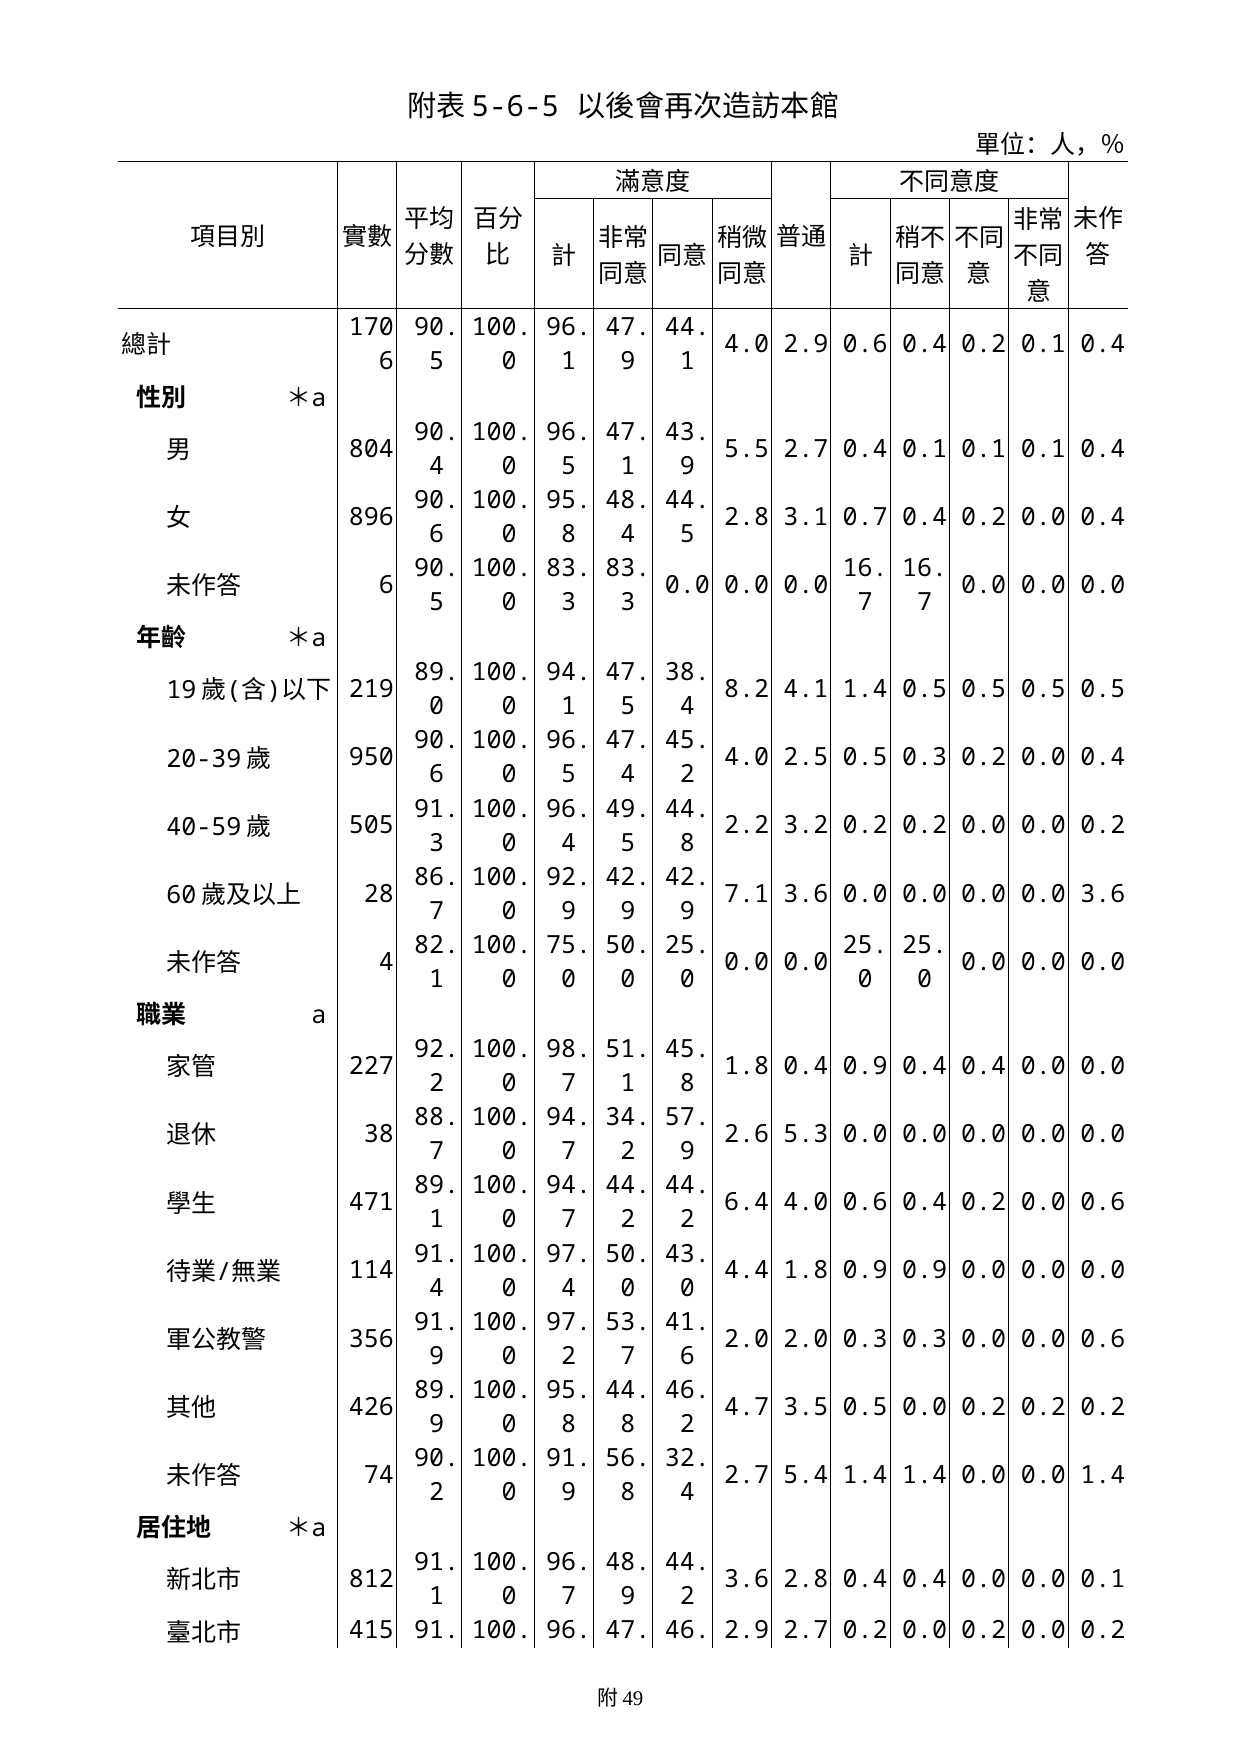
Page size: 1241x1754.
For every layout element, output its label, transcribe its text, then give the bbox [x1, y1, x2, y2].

table_cell [653, 618, 712, 654]
table_cell [950, 995, 1008, 1031]
table_cell 100.0 [462, 790, 534, 858]
table_cell 1.4 [891, 1440, 949, 1508]
table_cell 0.4 [772, 1031, 830, 1099]
table_cell 0.0 [831, 1099, 890, 1167]
table_cell 0.9 [831, 1235, 890, 1303]
table_cell [1009, 995, 1068, 1031]
table_cell 0.0 [950, 550, 1008, 618]
table_cell 0.4 [1069, 722, 1128, 790]
table_cell 男 [118, 413, 337, 481]
table_cell [891, 618, 949, 654]
table_cell 0.2 [1069, 1371, 1128, 1439]
table_cell 227 [338, 1031, 396, 1099]
table_cell 0.0 [950, 1544, 1008, 1612]
table_cell 性別 ＊a [118, 377, 337, 413]
table_cell 53.7 [594, 1303, 652, 1371]
table_cell 415 [338, 1612, 396, 1648]
table_cell 47.9 [594, 309, 652, 377]
table_cell 25.0 [831, 926, 890, 994]
table_cell [713, 1508, 771, 1544]
table_cell 百分比 [462, 162, 534, 308]
table_cell 2.7 [772, 413, 830, 481]
table_cell 4.0 [713, 309, 771, 377]
table_cell [950, 377, 1008, 413]
table_cell 5.5 [713, 413, 771, 481]
table_cell 0.0 [950, 790, 1008, 858]
table_cell 平均分數 [397, 162, 461, 308]
table_cell 219 [338, 654, 396, 722]
table_cell [891, 995, 949, 1031]
table_cell 40-59歲 [118, 790, 337, 858]
table_cell 28 [338, 858, 396, 926]
table_cell [1009, 618, 1068, 654]
table_cell 3.1 [772, 481, 830, 549]
table_cell 91. [397, 1612, 461, 1648]
table_cell 0.4 [891, 1167, 949, 1235]
table_cell 4.0 [772, 1167, 830, 1235]
table_cell 100.0 [462, 1303, 534, 1371]
table_cell 44.8 [653, 790, 712, 858]
table_cell 100.0 [462, 926, 534, 994]
table_cell 0.5 [891, 654, 949, 722]
table_cell 100.0 [462, 1031, 534, 1099]
table_cell 其他 [118, 1371, 337, 1439]
table_cell 未作答 [118, 1440, 337, 1508]
table_cell 0.0 [1009, 1167, 1068, 1235]
table_cell 0.0 [713, 550, 771, 618]
table_cell [713, 377, 771, 413]
table_cell 812 [338, 1544, 396, 1612]
table_cell 0.0 [1009, 1440, 1068, 1508]
table_cell 稍微同意 [713, 199, 771, 308]
table_cell [1009, 377, 1068, 413]
table_cell 44.2 [653, 1167, 712, 1235]
table_cell 2.0 [713, 1303, 771, 1371]
table_cell 3.5 [772, 1371, 830, 1439]
table_cell 學生 [118, 1167, 337, 1235]
table_cell 57.9 [653, 1099, 712, 1167]
table_cell 0.0 [950, 858, 1008, 926]
table_cell 2.6 [713, 1099, 771, 1167]
table_cell 100.0 [462, 309, 534, 377]
table_cell 82.1 [397, 926, 461, 994]
table_cell 88.7 [397, 1099, 461, 1167]
table_cell 100.0 [462, 858, 534, 926]
table_cell 75.0 [535, 926, 593, 994]
table_cell 0.0 [1069, 1099, 1128, 1167]
table_cell 25.0 [891, 926, 949, 994]
table_cell 2.7 [713, 1440, 771, 1508]
table_cell 2.0 [772, 1303, 830, 1371]
table_cell 471 [338, 1167, 396, 1235]
table_cell 96.5 [535, 722, 593, 790]
table_cell 20-39歲 [118, 722, 337, 790]
table_cell 100.0 [462, 413, 534, 481]
table_cell 稍不同意 [891, 199, 949, 308]
table_cell 100.0 [462, 1544, 534, 1612]
table_cell 91.9 [397, 1303, 461, 1371]
table_cell 0.4 [891, 481, 949, 549]
table_cell 91.1 [397, 1544, 461, 1612]
table_cell 0.2 [950, 722, 1008, 790]
table_cell 普通 [772, 162, 830, 308]
table_cell 0.0 [1009, 790, 1068, 858]
table_cell 職業 a [118, 995, 337, 1031]
table_cell 100.0 [462, 1371, 534, 1439]
table_cell 45.2 [653, 722, 712, 790]
table_cell 0.0 [1009, 481, 1068, 549]
table_cell 100.0 [462, 654, 534, 722]
table_cell 44.1 [653, 309, 712, 377]
table_cell 0.6 [831, 309, 890, 377]
table_cell 0.0 [713, 926, 771, 994]
table_cell 0.0 [1069, 926, 1128, 994]
table_cell 0.4 [831, 413, 890, 481]
table_cell 89.1 [397, 1167, 461, 1235]
table_cell 100.0 [462, 481, 534, 549]
table_cell 0.7 [831, 481, 890, 549]
table_cell 0.6 [831, 1167, 890, 1235]
table_cell 96.7 [535, 1544, 593, 1612]
table_cell 不同意度 [831, 162, 1068, 198]
table_cell 32.4 [653, 1440, 712, 1508]
table_cell 16.7 [831, 550, 890, 618]
table_cell 100.0 [462, 1440, 534, 1508]
table_cell 100.0 [462, 722, 534, 790]
table_cell 25.0 [653, 926, 712, 994]
table_cell [653, 1508, 712, 1544]
table_cell 44.5 [653, 481, 712, 549]
table_cell 1.4 [831, 654, 890, 722]
table_cell 0.0 [891, 1371, 949, 1439]
table_cell [653, 995, 712, 1031]
table_cell 2.2 [713, 790, 771, 858]
table_cell 4.1 [772, 654, 830, 722]
table_cell [535, 377, 593, 413]
table_cell 45.8 [653, 1031, 712, 1099]
table_cell 47.5 [594, 654, 652, 722]
table_cell 90.6 [397, 722, 461, 790]
table_cell 90.5 [397, 309, 461, 377]
table_cell [1069, 995, 1128, 1031]
table_cell [950, 618, 1008, 654]
table_cell 0.0 [1009, 926, 1068, 994]
table_cell [772, 377, 830, 413]
table_cell 2.8 [772, 1544, 830, 1612]
table_cell [462, 995, 534, 1031]
table_cell 0.0 [1009, 1235, 1068, 1303]
table_cell 未作答 [1069, 162, 1128, 308]
table_cell [891, 377, 949, 413]
table_cell 96.5 [535, 413, 593, 481]
table_cell 47.1 [594, 413, 652, 481]
table_cell 100. [462, 1612, 534, 1648]
table_cell 0.0 [891, 1099, 949, 1167]
table_cell 90.6 [397, 481, 461, 549]
table_cell 0.1 [1009, 309, 1068, 377]
table_cell 96. [535, 1612, 593, 1648]
table_cell 1.8 [772, 1235, 830, 1303]
table_cell 0.2 [1069, 790, 1128, 858]
table_cell 居住地 ＊a [118, 1508, 337, 1544]
table_cell 0.0 [1069, 1031, 1128, 1099]
table_cell 2.9 [713, 1612, 771, 1648]
table_cell 0.4 [891, 309, 949, 377]
table_cell 34.2 [594, 1099, 652, 1167]
table_cell 90.4 [397, 413, 461, 481]
table_cell 3.2 [772, 790, 830, 858]
table_cell 0.0 [950, 1099, 1008, 1167]
table_cell 47. [594, 1612, 652, 1648]
table_cell 0.0 [950, 926, 1008, 994]
table_cell [462, 618, 534, 654]
table_cell 0.0 [1069, 550, 1128, 618]
table_cell 114 [338, 1235, 396, 1303]
table_cell 總計 [118, 309, 337, 377]
table_cell [1069, 618, 1128, 654]
table_cell 95.8 [535, 481, 593, 549]
table_cell 56.8 [594, 1440, 652, 1508]
table_cell 47.4 [594, 722, 652, 790]
table_cell 83.3 [594, 550, 652, 618]
table_cell 2.9 [772, 309, 830, 377]
table_cell 91.3 [397, 790, 461, 858]
table_cell 0.3 [831, 1303, 890, 1371]
table_cell [397, 618, 461, 654]
table_cell 50.0 [594, 926, 652, 994]
table_cell 0.1 [891, 413, 949, 481]
table_cell 0.2 [831, 1612, 890, 1648]
table_cell 91.9 [535, 1440, 593, 1508]
table_cell 0.4 [1069, 481, 1128, 549]
table_cell 0.0 [1009, 1031, 1068, 1099]
table_cell 100.0 [462, 1235, 534, 1303]
table_cell 4.0 [713, 722, 771, 790]
table_cell 896 [338, 481, 396, 549]
table_cell 100.0 [462, 550, 534, 618]
table_cell 0.4 [1069, 309, 1128, 377]
table_cell 計 [535, 199, 593, 308]
table_cell 3.6 [772, 858, 830, 926]
table_cell [397, 1508, 461, 1544]
table_cell 100.0 [462, 1167, 534, 1235]
table_cell 0.1 [950, 413, 1008, 481]
table_cell 0.0 [1009, 1544, 1068, 1612]
table_cell 0.2 [950, 309, 1008, 377]
table_cell [338, 618, 396, 654]
table_cell 0.2 [950, 481, 1008, 549]
table_cell [950, 1508, 1008, 1544]
table_cell [713, 618, 771, 654]
table_cell [653, 377, 712, 413]
table_cell 950 [338, 722, 396, 790]
table_cell 0.6 [1069, 1167, 1128, 1235]
table_cell 0.5 [831, 1371, 890, 1439]
table_cell [397, 377, 461, 413]
table_cell 41.6 [653, 1303, 712, 1371]
table_cell 51.1 [594, 1031, 652, 1099]
table_cell [831, 618, 890, 654]
table_cell [397, 995, 461, 1031]
table_cell 804 [338, 413, 396, 481]
table_cell 100.0 [462, 1099, 534, 1167]
table_cell 0.0 [653, 550, 712, 618]
table_cell 0.0 [1009, 1612, 1068, 1648]
table_cell 96.1 [535, 309, 593, 377]
table_cell 0.5 [831, 722, 890, 790]
table_cell 42.9 [653, 858, 712, 926]
table_cell 90.5 [397, 550, 461, 618]
table_cell 非常同意 [594, 199, 652, 308]
table_cell [535, 618, 593, 654]
table_cell 4.4 [713, 1235, 771, 1303]
table_cell 38.4 [653, 654, 712, 722]
table_cell 0.0 [1069, 1235, 1128, 1303]
table_cell [462, 377, 534, 413]
table_cell 軍公教警 [118, 1303, 337, 1371]
table_cell 0.0 [891, 858, 949, 926]
table_cell 60歲及以上 [118, 858, 337, 926]
table_cell 實數 [338, 162, 396, 308]
table_cell 0.0 [831, 858, 890, 926]
table_cell 0.0 [950, 1235, 1008, 1303]
table_cell [594, 1508, 652, 1544]
table_cell 0.2 [891, 790, 949, 858]
table_cell [772, 618, 830, 654]
table_cell 0.0 [772, 550, 830, 618]
table_cell 97.2 [535, 1303, 593, 1371]
table_cell 0.0 [891, 1612, 949, 1648]
table_cell 0.4 [831, 1544, 890, 1612]
table_cell 19歲(含)以下 [118, 654, 337, 722]
table_cell [338, 1508, 396, 1544]
table_cell 未作答 [118, 926, 337, 994]
table_cell 0.4 [891, 1544, 949, 1612]
table_cell 0.5 [1009, 654, 1068, 722]
table_cell 89.0 [397, 654, 461, 722]
table_cell 6.4 [713, 1167, 771, 1235]
table_cell 90.2 [397, 1440, 461, 1508]
table_cell 0.3 [891, 1303, 949, 1371]
table_cell 42.9 [594, 858, 652, 926]
table_cell 項目別 [118, 162, 337, 308]
table_cell 426 [338, 1371, 396, 1439]
table_cell 3.6 [1069, 858, 1128, 926]
table_cell 48.4 [594, 481, 652, 549]
table_cell 0.0 [1009, 1303, 1068, 1371]
table_cell 0.4 [950, 1031, 1008, 1099]
table_cell 0.2 [1009, 1371, 1068, 1439]
table_cell 46. [653, 1612, 712, 1648]
table_cell 0.2 [1069, 1612, 1128, 1648]
table_cell 0.2 [950, 1612, 1008, 1648]
table_cell 43.0 [653, 1235, 712, 1303]
table_cell [594, 377, 652, 413]
table_cell 0.0 [1009, 1099, 1068, 1167]
table_cell 50.0 [594, 1235, 652, 1303]
table_cell 46.2 [653, 1371, 712, 1439]
table_cell 86.7 [397, 858, 461, 926]
table_cell 2.8 [713, 481, 771, 549]
table_cell 8.2 [713, 654, 771, 722]
table_cell [831, 1508, 890, 1544]
table_cell 不同意 [950, 199, 1008, 308]
table_cell 非常不同意 [1009, 199, 1068, 308]
table_cell 0.0 [1009, 858, 1068, 926]
table_cell [831, 377, 890, 413]
table_cell 0.0 [950, 1303, 1008, 1371]
table_cell 38 [338, 1099, 396, 1167]
table_cell [338, 377, 396, 413]
table_cell 年齡 ＊a [118, 618, 337, 654]
table_cell [772, 1508, 830, 1544]
table_cell 91.4 [397, 1235, 461, 1303]
table_cell 4.7 [713, 1371, 771, 1439]
table_cell [1069, 1508, 1128, 1544]
table_cell 0.2 [950, 1167, 1008, 1235]
table_cell 96.4 [535, 790, 593, 858]
table_cell [594, 995, 652, 1031]
table_cell [462, 1508, 534, 1544]
table_header 附表5-6-5 以後會再次造訪本館 [118, 82, 1128, 124]
table_cell 0.1 [1069, 1544, 1128, 1612]
table_cell 7.1 [713, 858, 771, 926]
table_cell 家管 [118, 1031, 337, 1099]
table_cell 0.0 [772, 926, 830, 994]
table_cell 新北市 [118, 1544, 337, 1612]
table_cell 0.0 [1009, 722, 1068, 790]
table_cell 同意 [653, 199, 712, 308]
table_cell 1.8 [713, 1031, 771, 1099]
table_cell [1009, 1508, 1068, 1544]
table_cell 單位：人，％ [118, 125, 1128, 161]
table_cell 0.9 [891, 1235, 949, 1303]
table_cell 0.6 [1069, 1303, 1128, 1371]
table_cell 16.7 [891, 550, 949, 618]
table_cell 94.7 [535, 1167, 593, 1235]
table_cell 4 [338, 926, 396, 994]
table_cell 0.5 [1069, 654, 1128, 722]
table_cell 0.3 [891, 722, 949, 790]
table_cell 計 [831, 199, 890, 308]
table_cell [338, 995, 396, 1031]
table_cell 女 [118, 481, 337, 549]
table_cell 0.9 [831, 1031, 890, 1099]
table_cell 98.7 [535, 1031, 593, 1099]
table_cell 待業/無業 [118, 1235, 337, 1303]
table_cell 44.2 [594, 1167, 652, 1235]
table_cell 0.4 [891, 1031, 949, 1099]
table_cell 505 [338, 790, 396, 858]
table_cell 1706 [338, 309, 396, 377]
table_cell 48.9 [594, 1544, 652, 1612]
table_cell 0.4 [1069, 413, 1128, 481]
table_cell 83.3 [535, 550, 593, 618]
table_cell 0.2 [831, 790, 890, 858]
table_cell 74 [338, 1440, 396, 1508]
table_cell 2.7 [772, 1612, 830, 1648]
table_cell 43.9 [653, 413, 712, 481]
table_cell 0.2 [950, 1371, 1008, 1439]
table_cell 92.2 [397, 1031, 461, 1099]
table_cell [1069, 377, 1128, 413]
table_cell 356 [338, 1303, 396, 1371]
table_cell 94.1 [535, 654, 593, 722]
table_cell 1.4 [831, 1440, 890, 1508]
table_cell [535, 995, 593, 1031]
table_cell [831, 995, 890, 1031]
table_cell 97.4 [535, 1235, 593, 1303]
table_cell 未作答 [118, 550, 337, 618]
table_cell 92.9 [535, 858, 593, 926]
table_cell [535, 1508, 593, 1544]
table_cell 滿意度 [535, 162, 771, 198]
table_cell 89.9 [397, 1371, 461, 1439]
table_cell [594, 618, 652, 654]
table_cell [891, 1508, 949, 1544]
table_cell 3.6 [713, 1544, 771, 1612]
table_cell 臺北市 [118, 1612, 337, 1648]
table_cell 0.1 [1009, 413, 1068, 481]
table_cell 44.8 [594, 1371, 652, 1439]
table_cell 95.8 [535, 1371, 593, 1439]
table_cell 0.0 [950, 1440, 1008, 1508]
table_cell 44.2 [653, 1544, 712, 1612]
table_cell [713, 995, 771, 1031]
table_cell 49.5 [594, 790, 652, 858]
table_cell 0.0 [1009, 550, 1068, 618]
table_cell 0.5 [950, 654, 1008, 722]
table_cell 2.5 [772, 722, 830, 790]
table_cell 5.4 [772, 1440, 830, 1508]
table_cell 5.3 [772, 1099, 830, 1167]
table_cell 6 [338, 550, 396, 618]
table_cell 1.4 [1069, 1440, 1128, 1508]
table_cell [772, 995, 830, 1031]
table_cell 94.7 [535, 1099, 593, 1167]
table_cell 退休 [118, 1099, 337, 1167]
